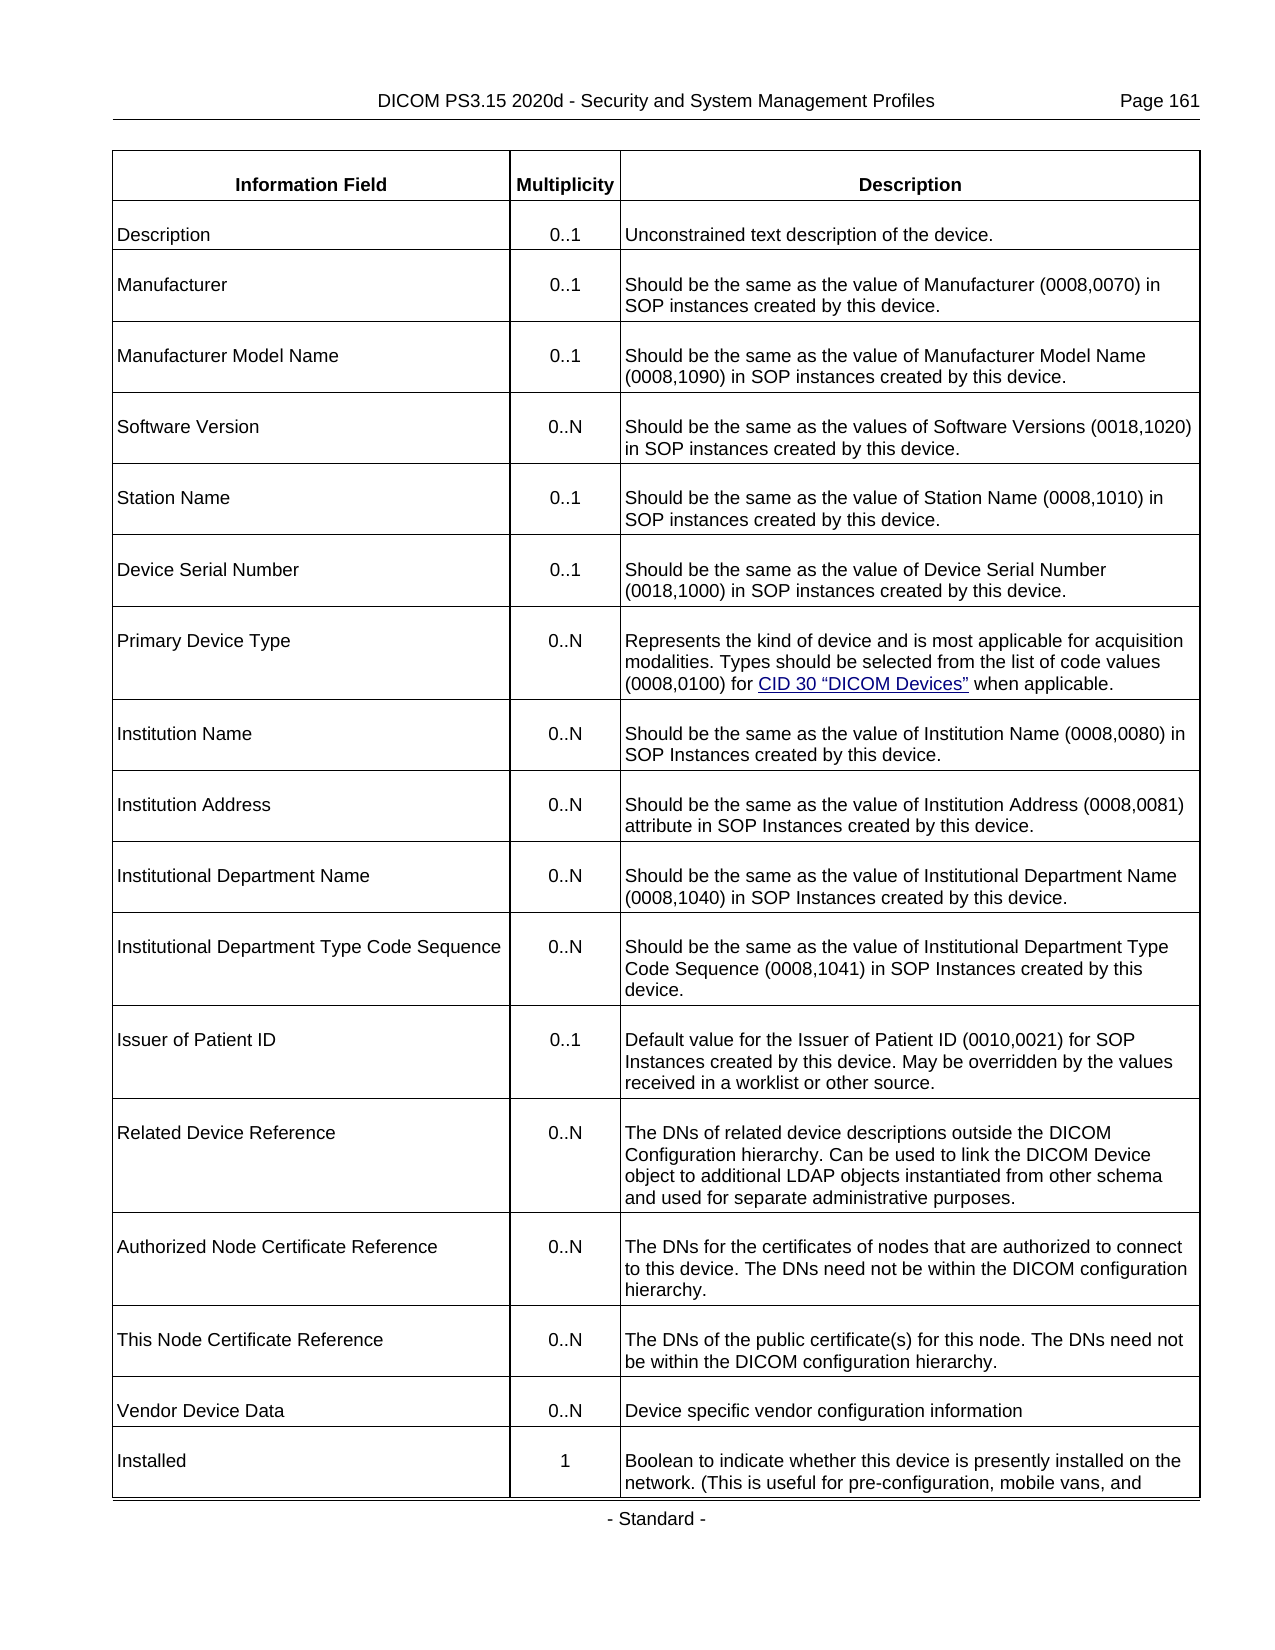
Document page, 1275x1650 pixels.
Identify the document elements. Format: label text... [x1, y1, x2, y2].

table_cell Institutional Department Type Code Sequence [113, 913, 509, 1005]
table_cell Manufacturer Model Name [113, 322, 509, 392]
table_cell Installed [113, 1427, 509, 1497]
table_cell Authorized Node Certificate Reference [113, 1213, 509, 1305]
table_cell Description [113, 201, 509, 249]
table_cell Manufacturer [113, 250, 509, 321]
table_cell Unconstrained text description of the device. [621, 201, 1199, 249]
table_cell 1 [511, 1427, 620, 1497]
table_cell The DNs of the public certificate(s) for this node. The DNs need not be within the DICOM configuration hierarchy. [621, 1306, 1199, 1376]
table_cell Software Version [113, 393, 509, 463]
table_cell 0..N [511, 393, 620, 463]
table_cell Should be the same as the value of Station Name (0008,1010) in SOP instances created by this device. [621, 464, 1199, 534]
table_cell 0..N [511, 607, 620, 698]
table_cell 0..N [511, 771, 620, 841]
table_cell Should be the same as the values of Software Versions (0018,1020) in SOP instances created by this device. [621, 393, 1199, 463]
table_cell 0..1 [511, 322, 620, 392]
table_cell Should be the same as the value of Institutional Department Name (0008,1040) in SOP Instances created by this device. [621, 842, 1199, 912]
table_cell Related Device Reference [113, 1099, 509, 1212]
table_cell 0..1 [511, 201, 620, 249]
table_cell 0..N [511, 700, 620, 770]
table_cell Institutional Department Name [113, 842, 509, 912]
table_header Multiplicity [511, 151, 620, 200]
table_cell Boolean to indicate whether this device is presently installed on the network. (This is useful for pre-configuration, mobile vans, and [621, 1427, 1199, 1497]
table_cell 0..N [511, 842, 620, 912]
table_cell The DNs of related device descriptions outside the DICOM Configuration hierarchy. Can be used to link the DICOM Device object to additional LDAP objects instantiated from other schema and used for separate administrative purposes. [621, 1099, 1199, 1212]
table_cell Should be the same as the value of Institution Name (0008,0080) in SOP Instances created by this device. [621, 700, 1199, 770]
table_cell Should be the same as the value of Institution Address (0008,0081) attribute in SOP Instances created by this device. [621, 771, 1199, 841]
table_header Information Field [113, 151, 509, 200]
table_cell Device Serial Number [113, 535, 509, 606]
table_cell The DNs for the certificates of nodes that are authorized to connect to this device. The DNs need not be within the DICOM configuration hierarchy. [621, 1213, 1199, 1305]
table_cell Should be the same as the value of Manufacturer Model Name (0008,1090) in SOP instances created by this device. [621, 322, 1199, 392]
table_cell Issuer of Patient ID [113, 1006, 509, 1098]
table_cell 0..1 [511, 250, 620, 321]
table_cell 0..1 [511, 464, 620, 534]
table_cell 0..N [511, 1213, 620, 1305]
table_cell This Node Certificate Reference [113, 1306, 509, 1376]
table_cell 0..1 [511, 535, 620, 606]
table_cell 0..N [511, 1306, 620, 1376]
table_cell 0..1 [511, 1006, 620, 1098]
table_cell 0..N [511, 1099, 620, 1212]
table_cell Station Name [113, 464, 509, 534]
table_cell Represents the kind of device and is most applicable for acquisition modalities. Types should be selected from the list of code values (0008,0100) for CID 30 “DICOM Devices” when applicable. [621, 607, 1199, 698]
table_cell Institution Address [113, 771, 509, 841]
table_header Description [621, 151, 1199, 200]
table_cell Should be the same as the value of Institutional Department Type Code Sequence (0008,1041) in SOP Instances created by this device. [621, 913, 1199, 1005]
table_cell Institution Name [113, 700, 509, 770]
table_cell Default value for the Issuer of Patient ID (0010,0021) for SOP Instances created by this device. May be overridden by the values received in a worklist or other source. [621, 1006, 1199, 1098]
table_cell 0..N [511, 1377, 620, 1426]
table_cell Vendor Device Data [113, 1377, 509, 1426]
table_cell Primary Device Type [113, 607, 509, 698]
table_cell Should be the same as the value of Device Serial Number (0018,1000) in SOP instances created by this device. [621, 535, 1199, 606]
table_cell Device specific vendor configuration information [621, 1377, 1199, 1426]
table_cell 0..N [511, 913, 620, 1005]
table_cell Should be the same as the value of Manufacturer (0008,0070) in SOP instances created by this device. [621, 250, 1199, 321]
